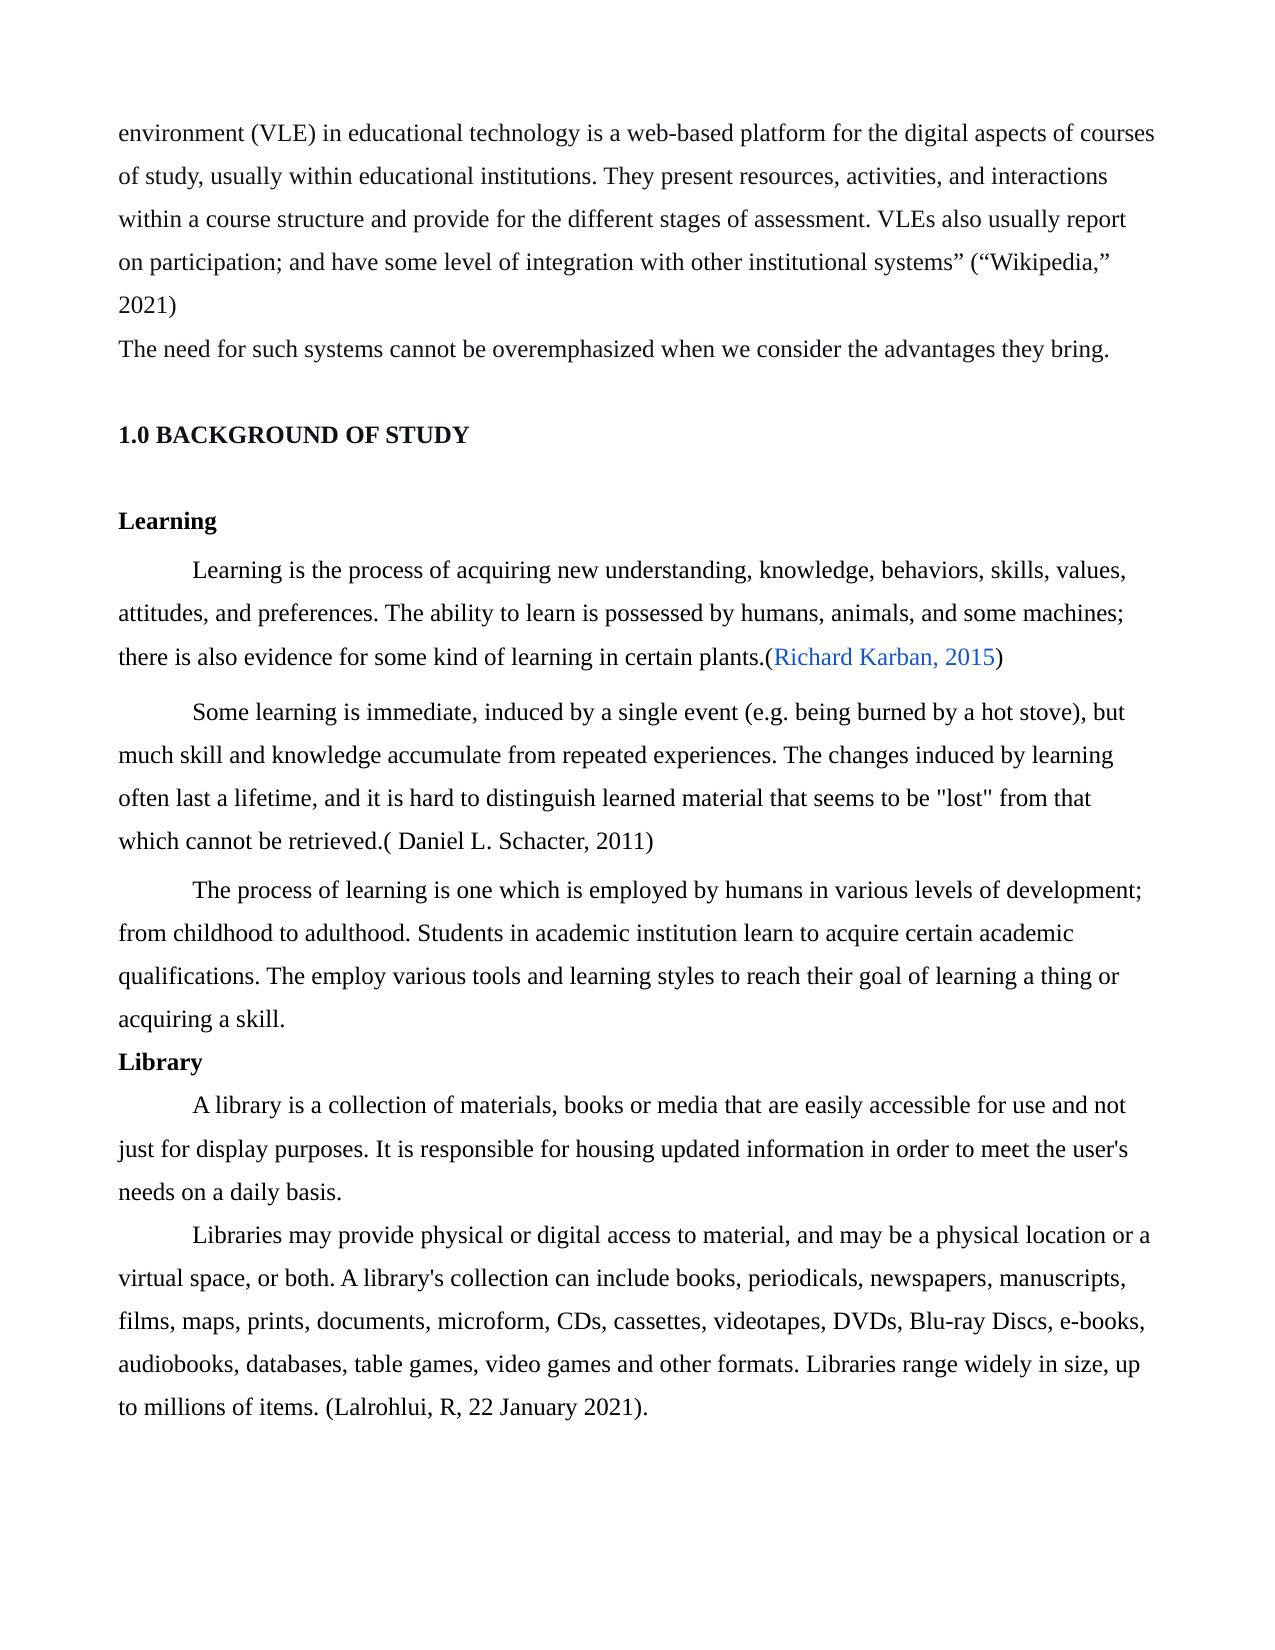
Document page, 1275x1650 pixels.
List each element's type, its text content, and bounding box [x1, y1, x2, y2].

text Learning [118, 506, 1157, 535]
text environment (VLE) in educational technology is a web-based platform for the digital aspects of courses of study, usually within educational institutions. They present resources, activities, and interactions within a course structure and provide for the different stages of assessment. VLEs also usually report on participation; and have some level of integration with other institutional systems” (“Wikipedia,” 2021) [118, 118, 1157, 319]
text Library [118, 1047, 1157, 1076]
text A library is a collection of materials, books or media that are easily accessible for use and not just for display purposes. It is responsible for housing updated information in order to meet the user's needs on a daily basis. [118, 1091, 1157, 1206]
text 1.0 BACKGROUND OF STUDY [118, 420, 1157, 449]
text Some learning is immediate, induced by a single event (e.g. being burned by a hot stove), but much skill and knowledge accumulate from repeated experiences. The changes induced by learning often last a lifetime, and it is hard to distinguish learned material that seems to be "lost" from that which cannot be retrieved.( Daniel L. Schacter, 2011) [118, 697, 1157, 855]
text The process of learning is one which is employed by humans in various levels of development; from childhood to adulthood. Students in academic institution learn to acquire certain academic qualifications. The employ various tools and learning styles to reach their goal of learning a thing or acquiring a skill. [118, 875, 1157, 1033]
text Learning is the process of acquiring new understanding, knowledge, behaviors, skills, values, attitudes, and preferences. The ability to learn is possessed by humans, animals, and some machines; there is also evidence for some kind of learning in certain plants.(Richard Karban, 2015) [118, 555, 1157, 670]
text Libraries may provide physical or digital access to material, and may be a physical location or a virtual space, or both. A library's collection can include books, periodicals, newspapers, manuscripts, films, maps, prints, documents, microform, CDs, cassettes, videotapes, DVDs, Blu-ray Discs, e-books, audiobooks, databases, table games, video games and other formats. Libraries range widely in size, up to millions of items. (Lalrohlui, R, 22 January 2021). [118, 1220, 1157, 1421]
text The need for such systems cannot be overemphasized when we consider the advantages they bring. [118, 334, 1157, 362]
